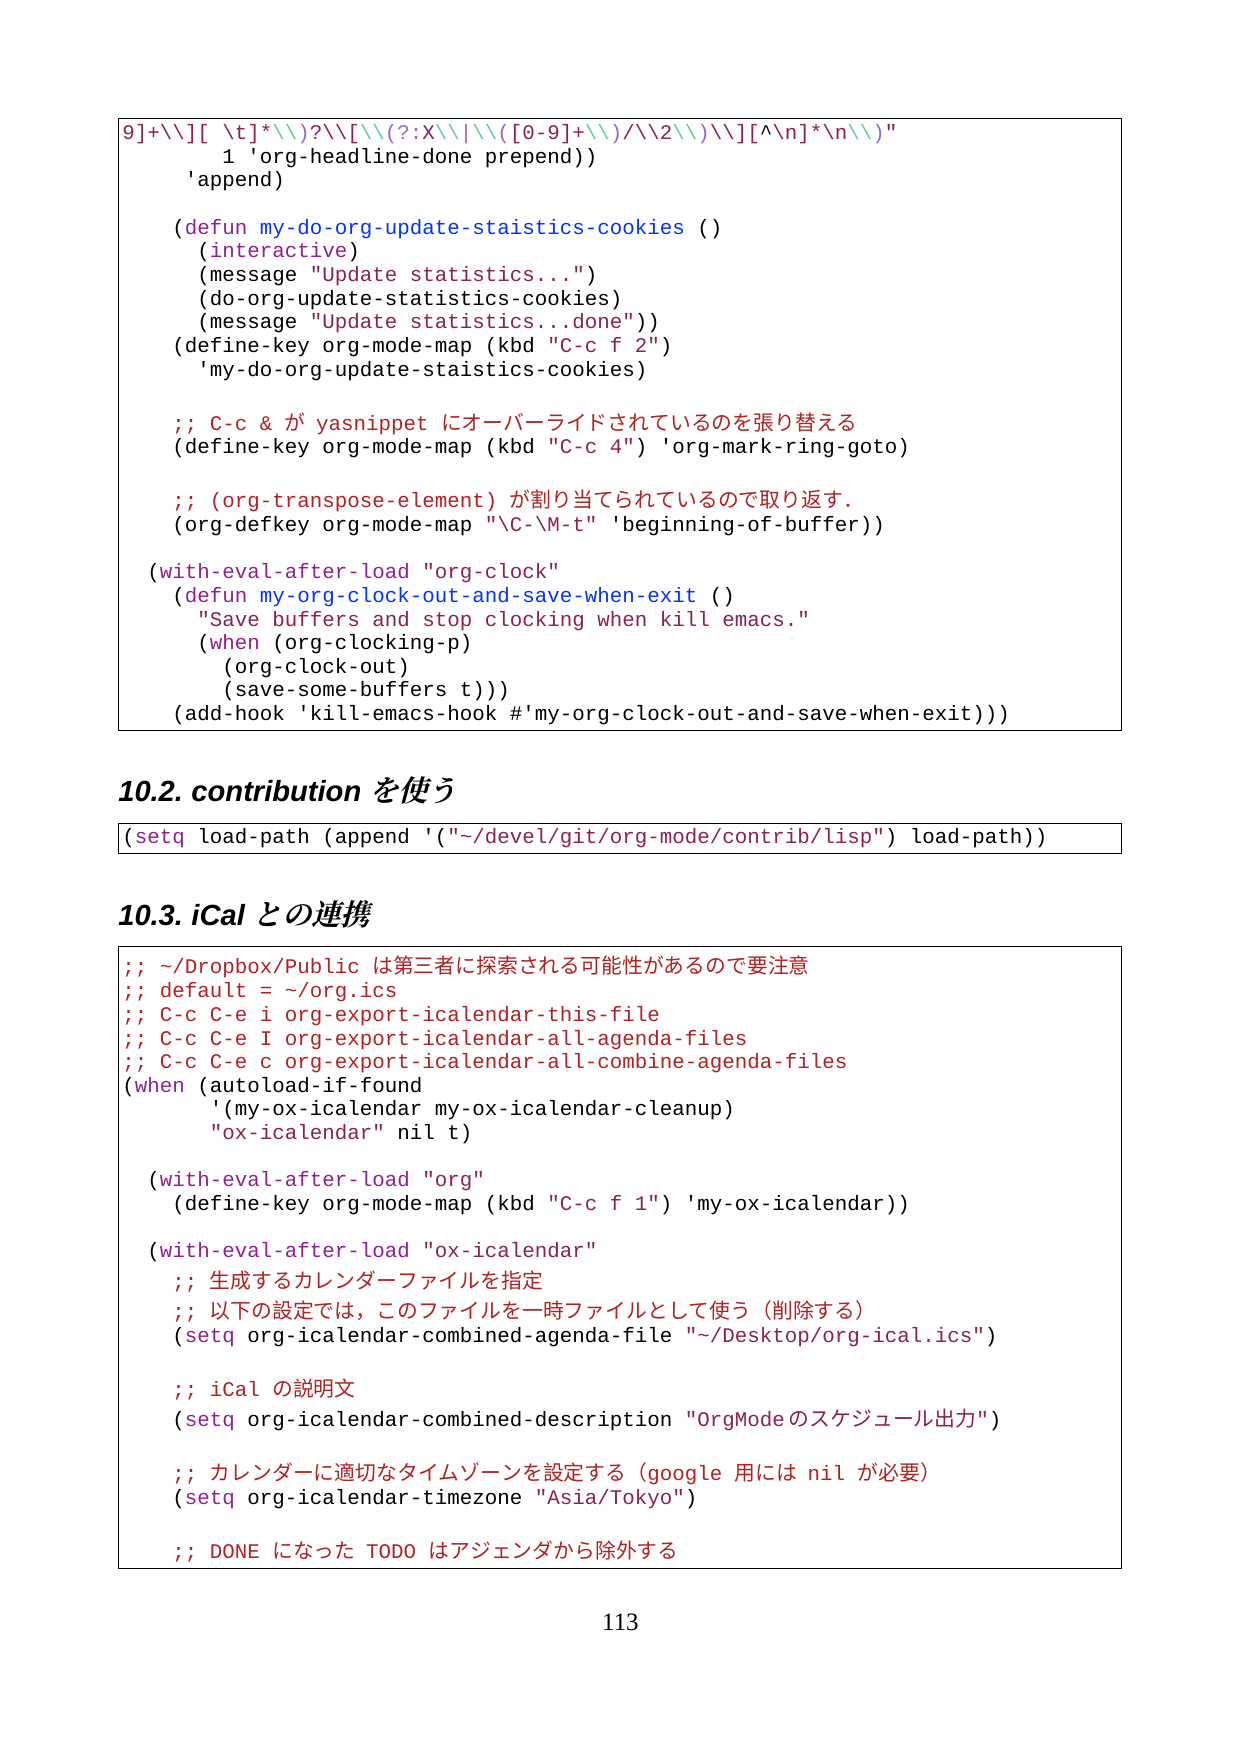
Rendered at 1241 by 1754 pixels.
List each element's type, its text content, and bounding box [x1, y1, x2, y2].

text (setq org-icalendar-combined-description "OrgModeのスケジュール出力") [119, 1398, 1121, 1429]
text (add-hook 'kill-emacs-hook #'my-org-clock-out-and-save-when-exit))) [119, 699, 1121, 730]
text (interactive) [119, 236, 1121, 260]
text (message "Update statistics...done")) [119, 307, 1121, 331]
text (org-defkey org-mode-map "\C-\M-t" 'beginning-of-buffer)) [119, 510, 1121, 534]
text 9]+\\][ \t]*\\)?\\[\\(?:X\\|\\([0-9]+\\)/\\2\\)\\][^\n]*\n\\)" [119, 119, 1121, 142]
text (define-key org-mode-map (kbd "C-c f 2") [119, 331, 1121, 354]
text (defun my-do-org-update-staistics-cookies () [119, 213, 1121, 236]
text (save-some-buffers t))) [119, 676, 1121, 699]
text (message "Update statistics...") [119, 260, 1121, 284]
text ;; ~/Dropbox/Public は第三者に探索される可能性があるので要注意 [119, 947, 1121, 976]
text 'my-do-org-update-staistics-cookies) [119, 354, 1121, 378]
text "ox-icalendar" nil t) [119, 1118, 1121, 1142]
text ;; C-c C-e i org-export-icalendar-this-file [119, 1000, 1121, 1023]
text (define-key org-mode-map (kbd "C-c 4") 'org-mark-ring-goto) [119, 432, 1121, 456]
text (define-key org-mode-map (kbd "C-c f 1") 'my-ox-icalendar)) [119, 1189, 1121, 1213]
text ;; default = ~/org.ics [119, 976, 1121, 1000]
text (when (org-clocking-p) [119, 628, 1121, 652]
text (setq load-path (append '("~/devel/git/org-mode/contrib/lisp") load-path)) [119, 824, 1121, 853]
subtitle iCal との連携 [118, 891, 1122, 933]
text (do-org-update-statistics-cookies) [119, 284, 1121, 307]
text (with-eval-after-load "org-clock" [119, 557, 1121, 581]
text ;; C-c & が yasnippet にオーバーライドされているのを張り替える [119, 402, 1121, 432]
text (defun my-org-clock-out-and-save-when-exit () [119, 581, 1121, 604]
text 1 'org-headline-done prepend)) [119, 142, 1121, 165]
text (org-clock-out) [119, 652, 1121, 676]
text ;; DONE になった TODO はアジェンダから除外する [119, 1530, 1121, 1568]
text 'append) [119, 165, 1121, 189]
subtitle contribution を使う [118, 768, 1122, 810]
text '(my-ox-icalendar my-ox-icalendar-cleanup) [119, 1094, 1121, 1118]
text ;; C-c C-e c org-export-icalendar-all-combine-agenda-files [119, 1047, 1121, 1071]
text ;; C-c C-e I org-export-icalendar-all-agenda-files [119, 1023, 1121, 1047]
text (with-eval-after-load "ox-icalendar" [119, 1236, 1121, 1260]
text "Save buffers and stop clocking when kill emacs." [119, 604, 1121, 628]
text ;; 生成するカレンダーファイルを指定 [119, 1260, 1121, 1290]
text ;; 以下の設定では，このファイルを一時ファイルとして使う（削除する） [119, 1290, 1121, 1321]
text (setq org-icalendar-timezone "Asia/Tokyo") [119, 1483, 1121, 1507]
text (with-eval-after-load "org" [119, 1165, 1121, 1189]
text (setq org-icalendar-combined-agenda-file "~/Desktop/org-ical.ics") [119, 1321, 1121, 1344]
text ;; カレンダーに適切なタイムゾーンを設定する（google 用には nil が必要） [119, 1453, 1121, 1483]
text (when (autoload-if-found [119, 1071, 1121, 1094]
text ;; (org-transpose-element) が割り当てられているので取り返す． [119, 479, 1121, 510]
text ;; iCal の説明文 [119, 1368, 1121, 1398]
